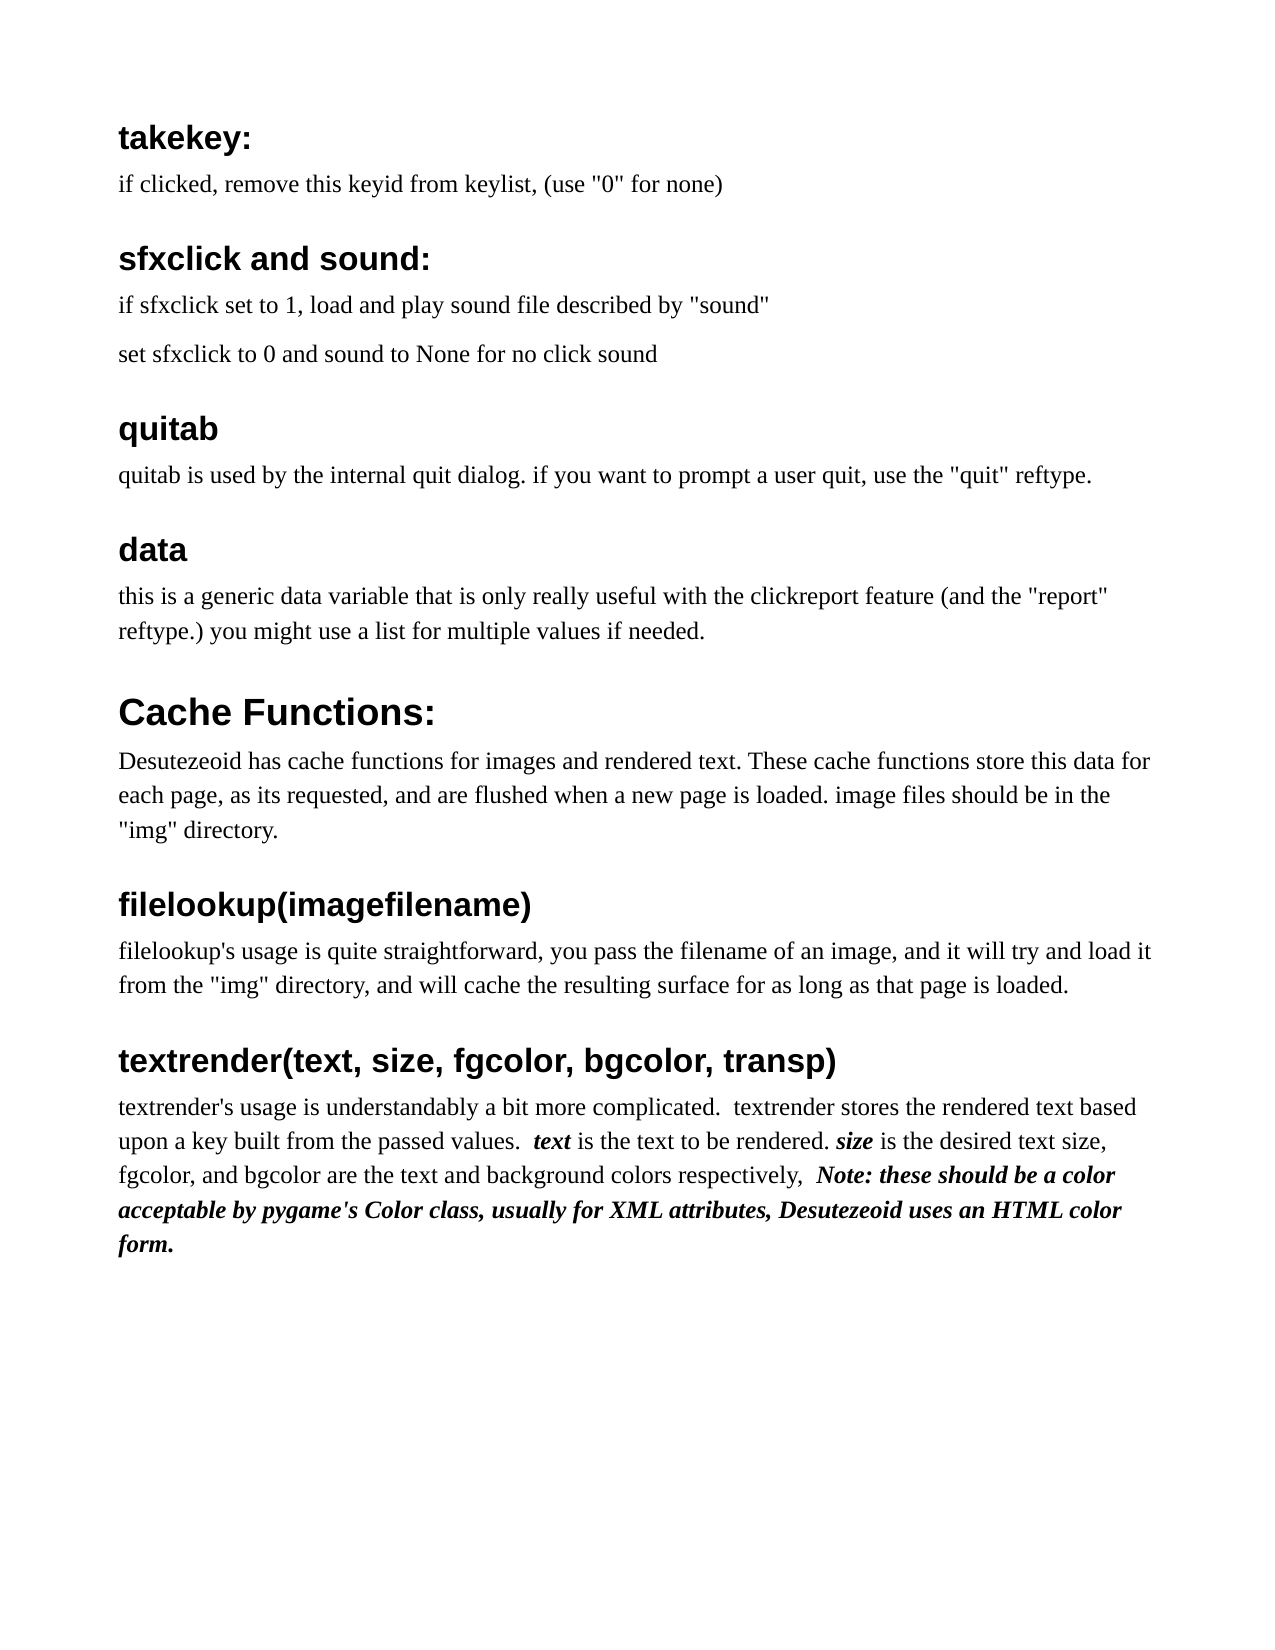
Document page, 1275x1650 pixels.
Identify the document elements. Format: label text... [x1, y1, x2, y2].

text set sfxclick to 0 and sound to None for no click sound [118, 339, 1157, 368]
text textrender's usage is understandably a bit more complicated. textrender stores the rendered text based upon a key built from the passed values. text is the text to be rendered. size is the desired text size, fgcolor, and bgcolor are the text and background colors respectively, Note: these should be a color acceptable by pygame's Color class, usually for XML attributes, Desutezeoid uses an HTML color form. [118, 1092, 1157, 1258]
subtitle data [118, 530, 1157, 569]
text if sfxclick set to 1, load and play sound file described by "sound" [118, 290, 1157, 319]
subtitle sfxclick and sound: [118, 239, 1157, 278]
text quitab is used by the internal quit dialog. if you want to prompt a user quit, use the "quit" reftype. [118, 460, 1157, 489]
subtitle Cache Functions: [118, 690, 1157, 734]
subtitle takekey: [118, 118, 1157, 157]
text filelookup's usage is quite straightforward, you pass the filename of an image, and it will try and load it from the "img" directory, and will cache the resulting surface for as long as that page is loaded. [118, 936, 1157, 999]
subtitle filelookup(imagefilename) [118, 885, 1157, 924]
text this is a generic data variable that is only really useful with the clickreport feature (and the "report" reftype.) you might use a list for multiple values if needed. [118, 581, 1157, 645]
subtitle textrender(text, size, fgcolor, bgcolor, transp) [118, 1041, 1157, 1079]
text if clicked, remove this keyid from keylist, (use "0" for none) [118, 169, 1157, 198]
subtitle quitab [118, 409, 1157, 448]
text Desutezeoid has cache functions for images and rendered text. These cache functions store this data for each page, as its requested, and are flushed when a new page is loaded. image files should be in the "img" directory. [118, 746, 1157, 844]
